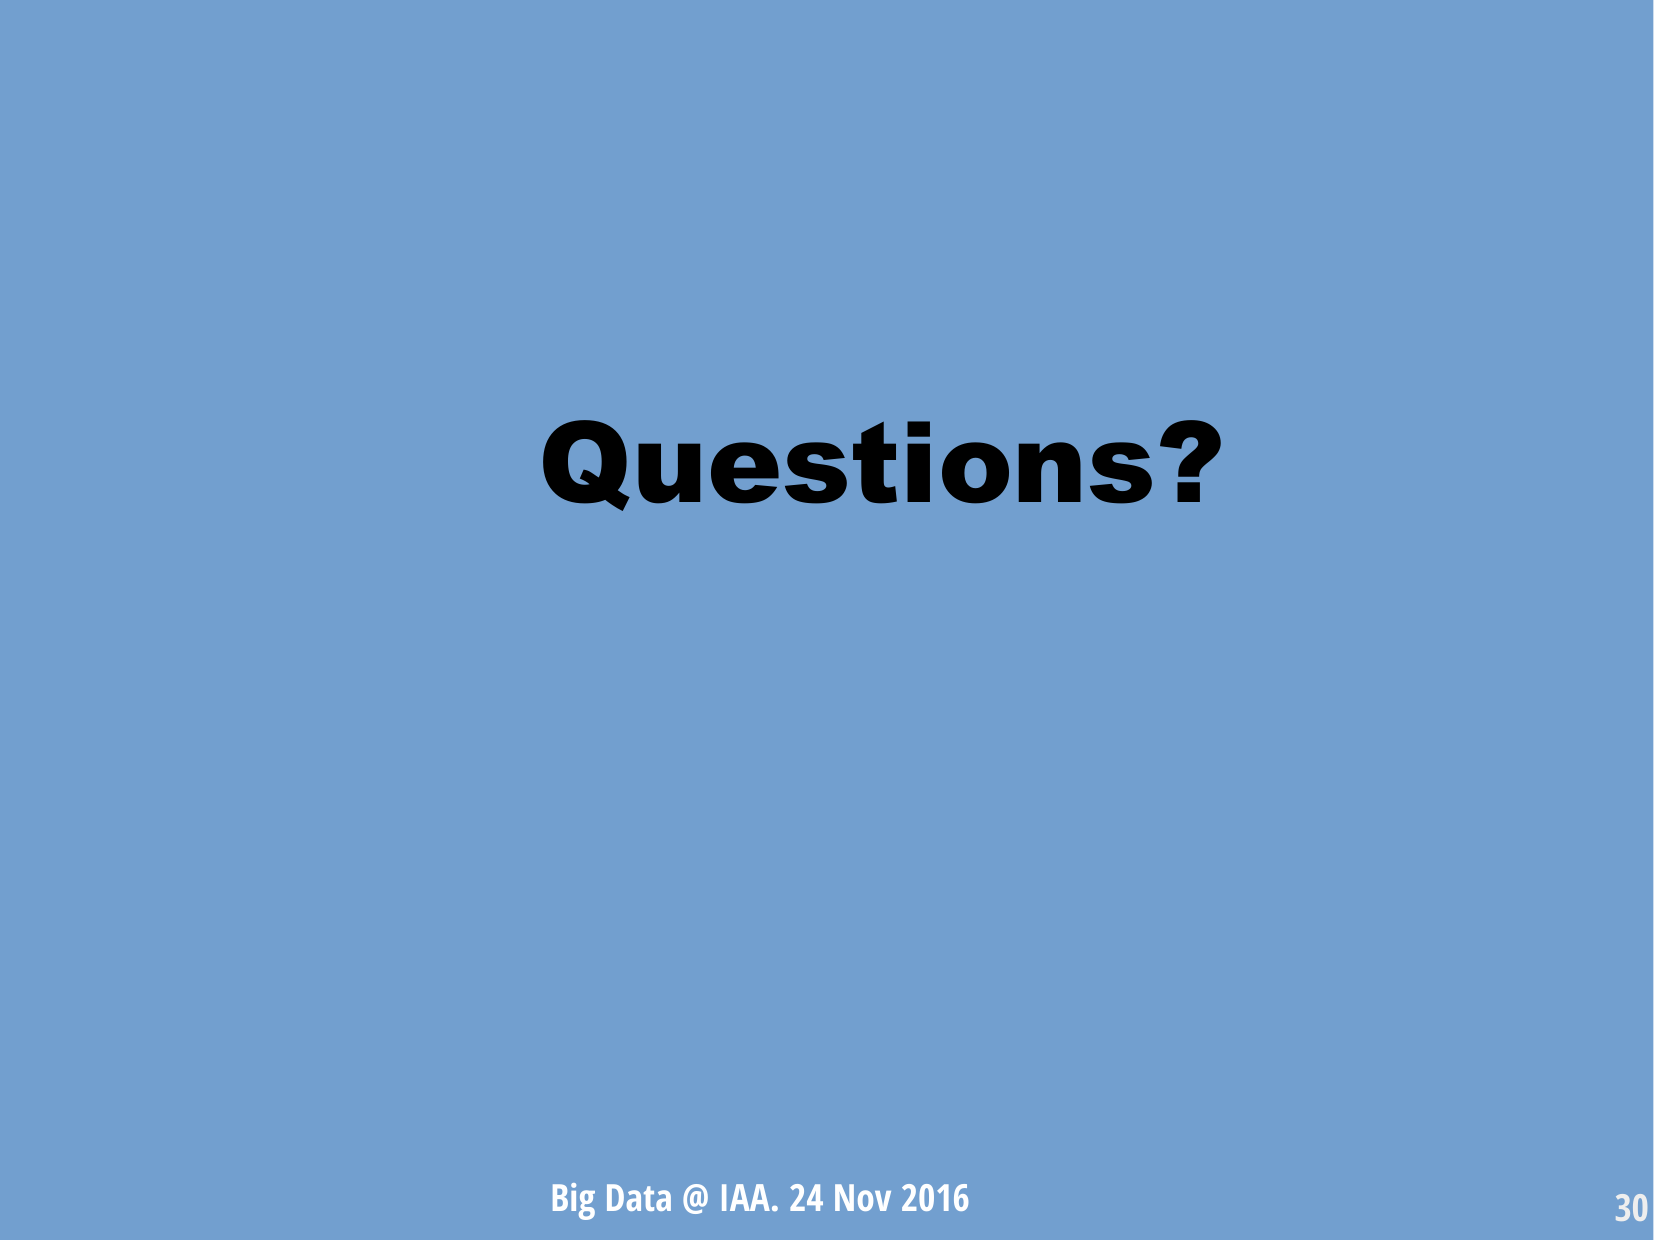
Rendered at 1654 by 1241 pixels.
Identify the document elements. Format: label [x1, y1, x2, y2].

list [82, 290, 1571, 1010]
